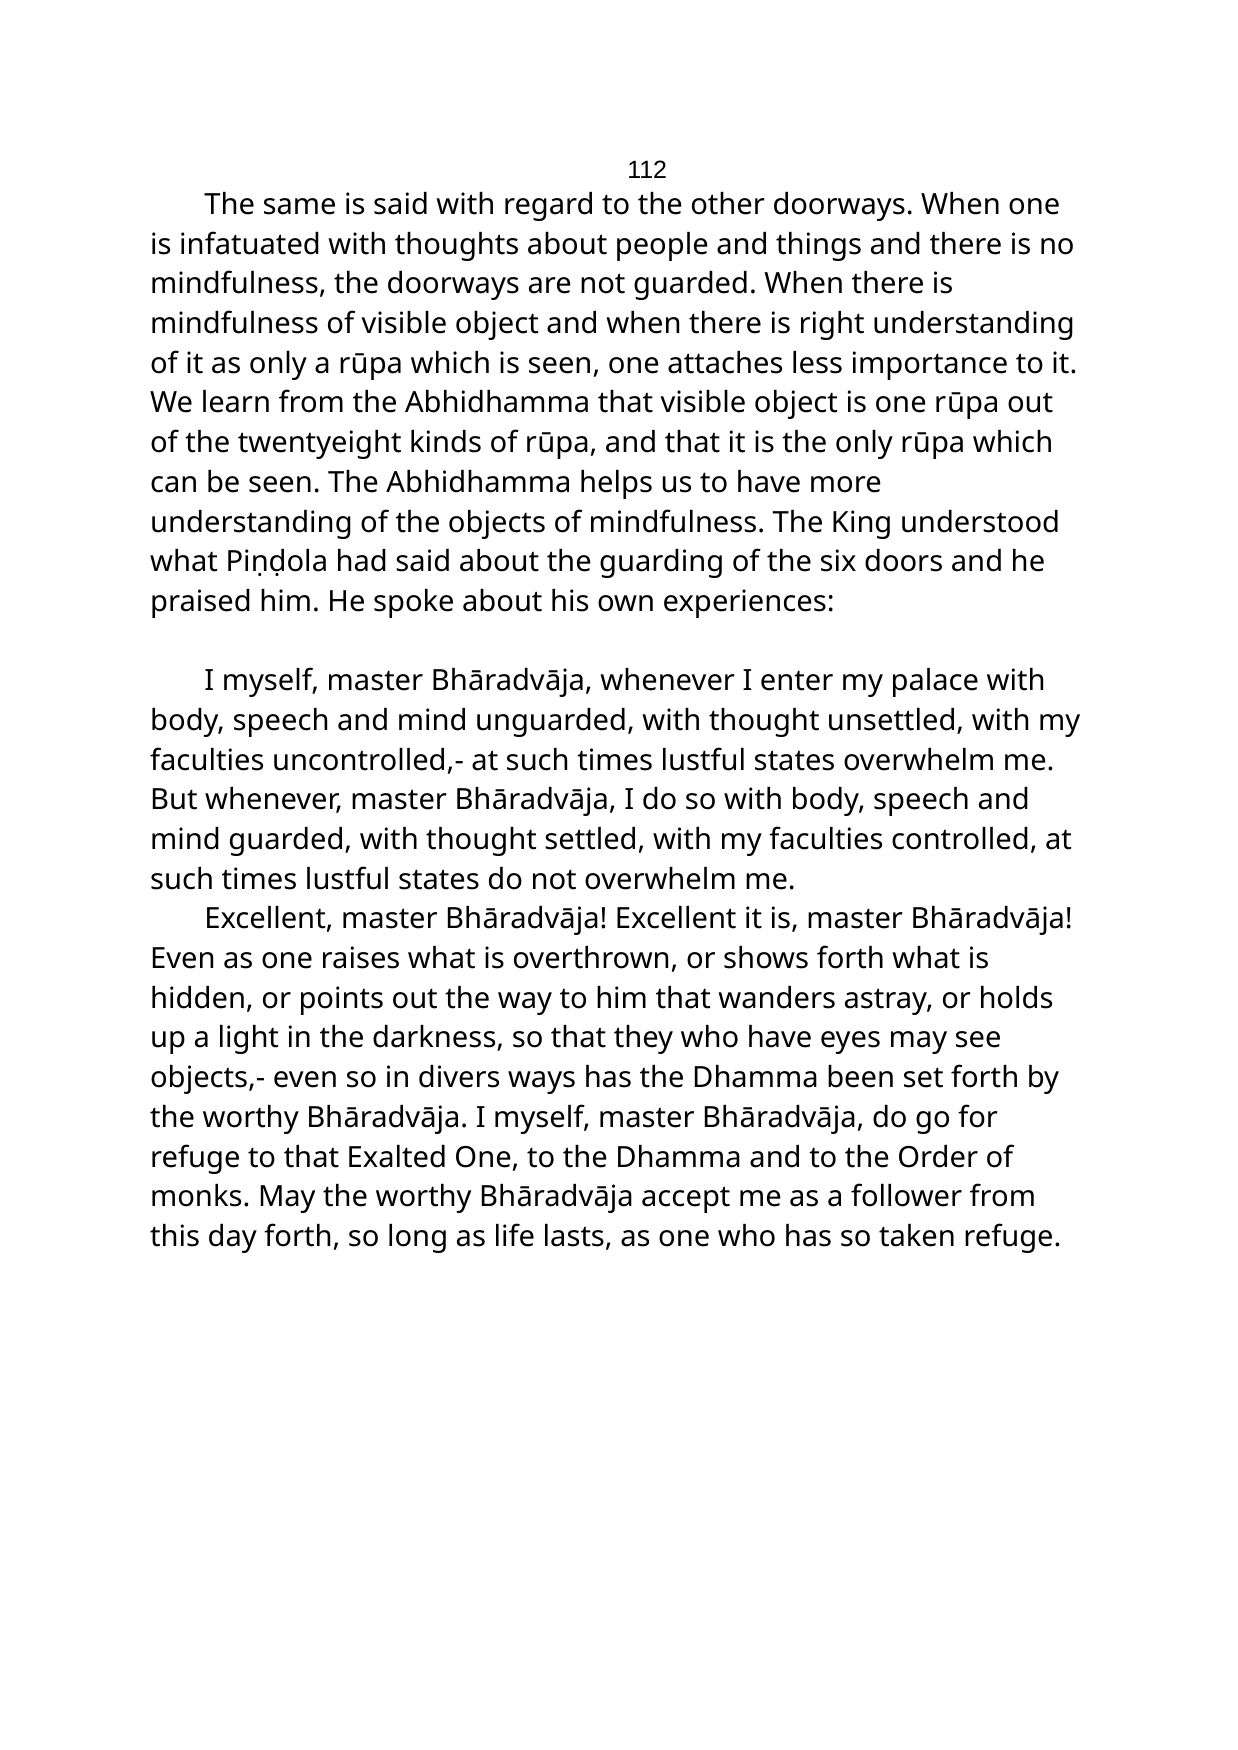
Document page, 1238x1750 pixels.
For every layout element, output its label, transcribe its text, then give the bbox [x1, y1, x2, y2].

text Excellent, master Bhāradvāja! Excellent it is, master Bhāradvāja! Even as one raises what is overthrown, or shows forth what is hidden, or points out the way to him that wanders astray, or holds up a light in the darkness, so that they who have eyes may see objects,- even so in divers ways has the Dhamma been set forth by the worthy Bhāradvāja. I myself, master Bhāradvāja, do go for refuge to that Exalted One, to the Dhamma and to the Order of monks. May the worthy Bhāradvāja accept me as a follower from this day forth, so long as life lasts, as one who has so taken refuge. [150, 898, 1087, 1255]
text I myself, master Bhāradvāja, whenever I enter my palace with body, speech and mind unguarded, with thought unsettled, with my faculties uncontrolled,- at such times lustful states overwhelm me. But whenever, master Bhāradvāja, I do so with body, speech and mind guarded, with thought settled, with my faculties controlled, at such times lustful states do not overwhelm me. [150, 659, 1087, 898]
text The same is said with regard to the other doorways. When one is infatuated with thoughts about people and things and there is no mindfulness, the doorways are not guarded. When there is mindfulness of visible object and when there is right understanding of it as only a rūpa which is seen, one attaches less importance to it. We learn from the Abhidhamma that visible object is one rūpa out of the twentyeight kinds of rūpa, and that it is the only rūpa which can be seen. The Abhidhamma helps us to have more understanding of the objects of mindfulness. The King understood what Piṇḍola had said about the guarding of the six doors and he praised him. He spoke about his own experiences: [150, 183, 1087, 620]
